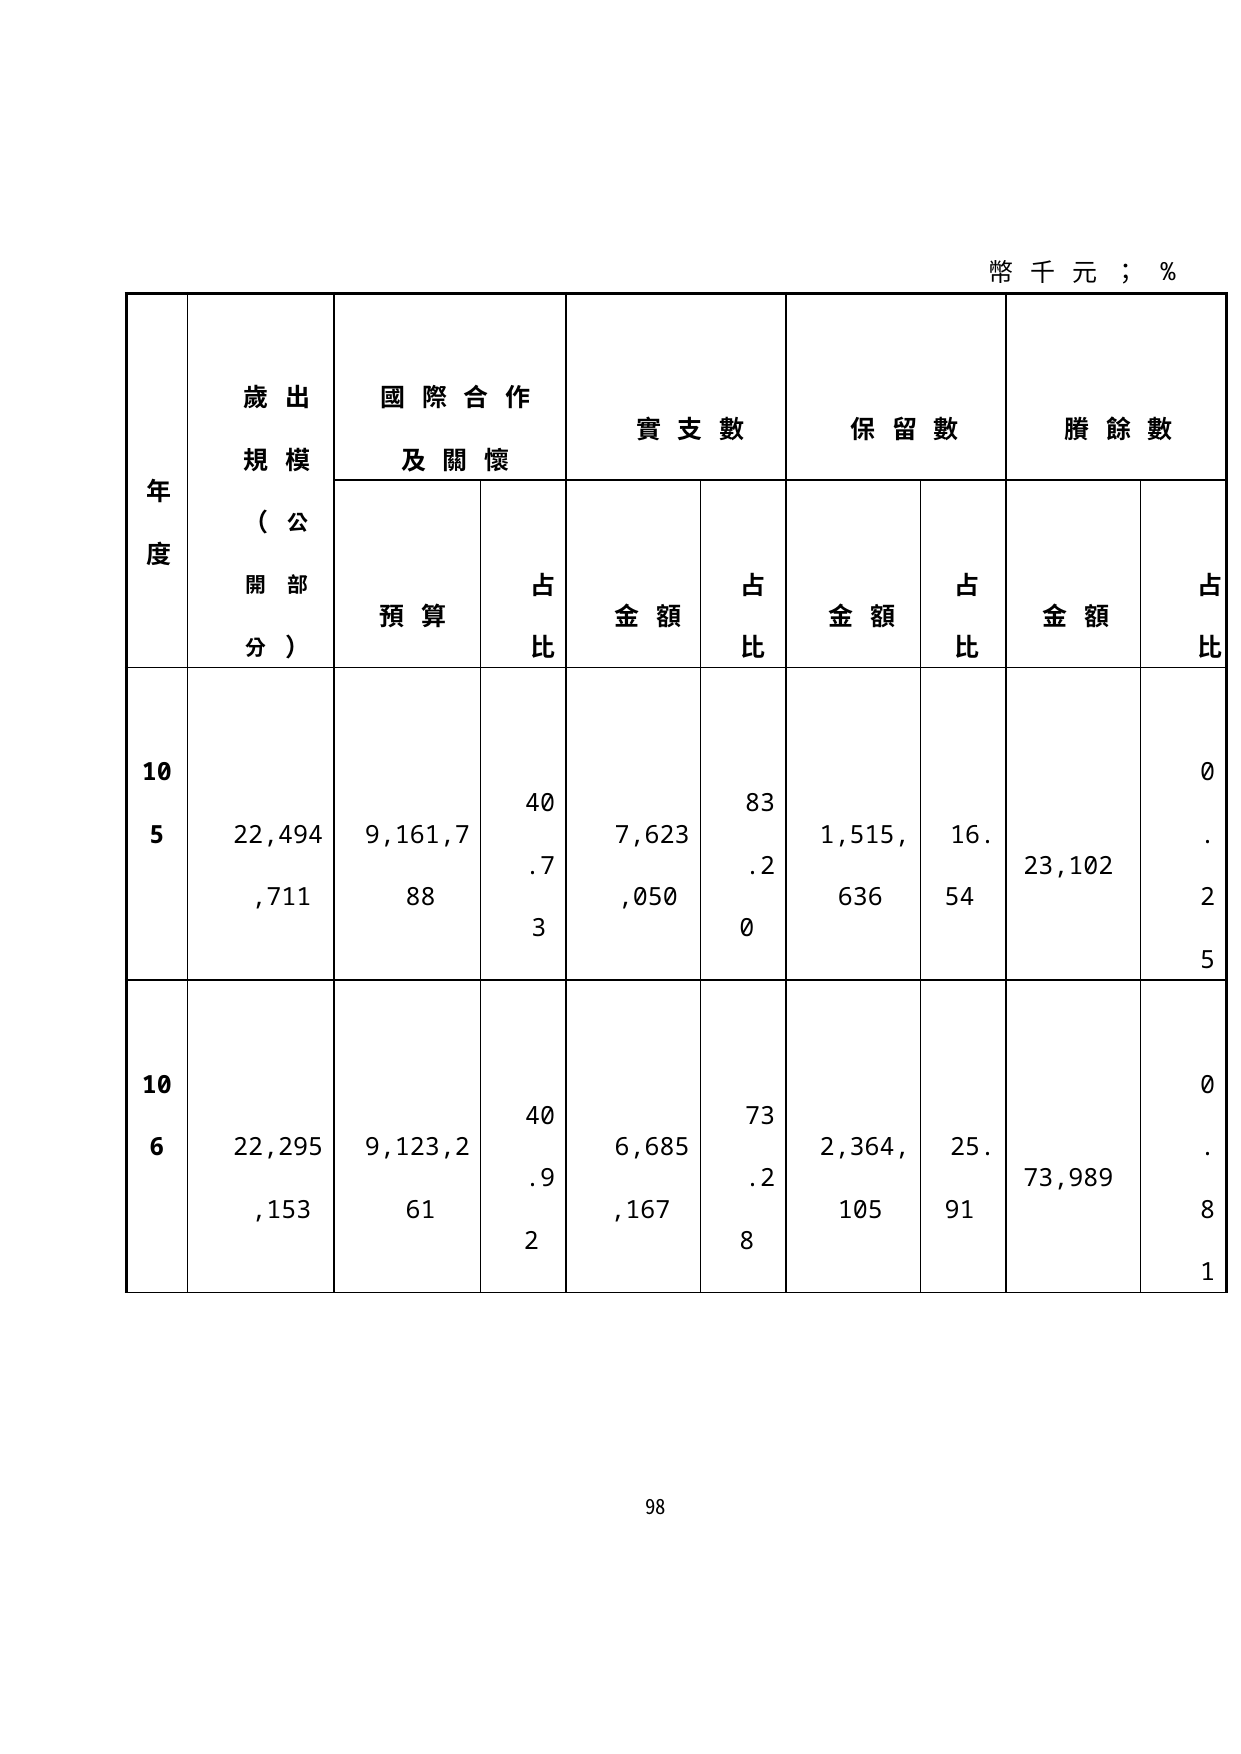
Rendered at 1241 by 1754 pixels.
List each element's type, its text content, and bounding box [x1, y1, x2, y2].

text 幣千元；% [115, 229, 1192, 292]
table_header 歲出規模 （公開部分） [188, 295, 333, 667]
table_cell 83.20 [701, 668, 785, 979]
table_header 實支數 [567, 295, 785, 479]
table_cell 40.73 [481, 668, 565, 979]
table_cell 0.81 [1141, 981, 1225, 1292]
table_cell 105 [128, 668, 187, 979]
table_cell 73,989 [1007, 981, 1140, 1292]
table_cell 16.54 [921, 668, 1005, 979]
table_header 年度 [128, 295, 187, 667]
table_cell 占比 [1141, 481, 1225, 667]
table_cell 23,102 [1007, 668, 1140, 979]
table_cell 金額 [1007, 481, 1140, 667]
table_cell 106 [128, 981, 187, 1292]
table_cell 22,295,153 [188, 981, 333, 1292]
table_cell 6,685,167 [567, 981, 700, 1292]
table_cell 金額 [787, 481, 920, 667]
table_cell 0.25 [1141, 668, 1225, 979]
table_cell 占比 [481, 481, 565, 667]
table_cell 1,515,636 [787, 668, 920, 979]
table_cell 7,623,050 [567, 668, 700, 979]
table_cell 2,364,105 [787, 981, 920, 1292]
table_cell 占比 [701, 481, 785, 667]
table_cell 金額 [567, 481, 700, 667]
table_cell 預算 [335, 481, 480, 667]
table_cell 22,494,711 [188, 668, 333, 979]
table_header 國際合作及關懷 [335, 295, 565, 479]
table_cell 25.91 [921, 981, 1005, 1292]
table_cell 9,161,788 [335, 668, 480, 979]
table_cell 占比 [921, 481, 1005, 667]
table_cell 9,123,261 [335, 981, 480, 1292]
table_cell 40.92 [481, 981, 565, 1292]
table_cell 73.28 [701, 981, 785, 1292]
table_header 賸餘數 [1007, 295, 1225, 479]
table_header 保留數 [787, 295, 1005, 479]
